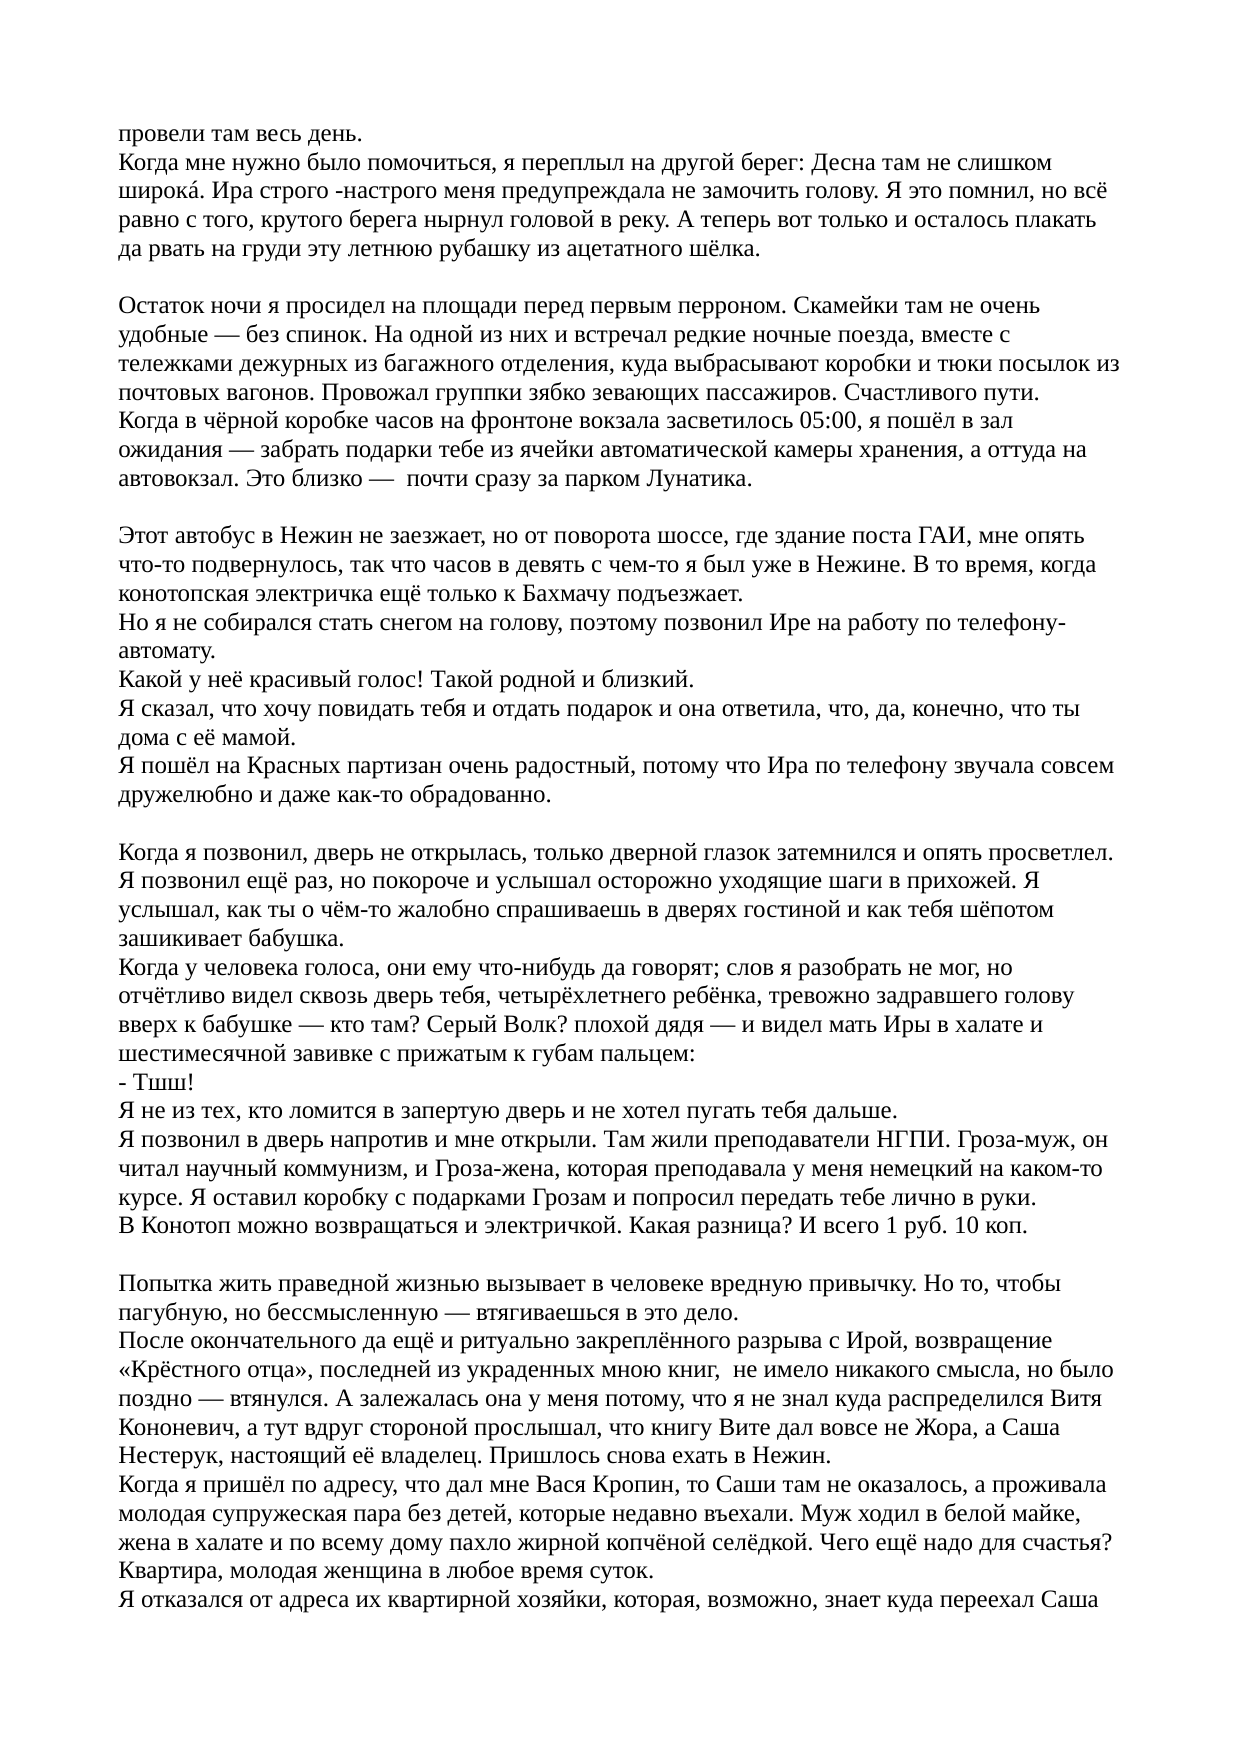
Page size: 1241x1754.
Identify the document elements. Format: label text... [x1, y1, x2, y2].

text Я позвонил в дверь напротив и мне открыли. Там жили преподаватели НГПИ. Гроза-муж, он читал научный коммунизм, и Гроза-жена, которая преподавала у меня немецкий на каком-то курсе. Я оставил коробку с подарками Грозам и попросил передать тебе лично в руки. [118, 1124, 1122, 1211]
text Когда я позвонил, дверь не открылась, только дверной глазок затемнился и опять просветлел. Я позвонил ещё раз, но покороче и услышал осторожно уходящие шаги в прихожей. Я услышал, как ты о чём-то жалобно спрашиваешь в дверях гостиной и как тебя шёпотом зашикивает бабушка. [118, 837, 1122, 952]
text Я сказал, что хочу повидать тебя и отдать подарок и она ответила, что, да, конечно, что ты дома с её мамой. [118, 693, 1122, 751]
text В Конотоп можно возвращаться и электричкой. Какая разница? И всего 1 руб. 10 коп. [118, 1211, 1122, 1239]
text Я отказался от адреса их квартирной хозяйки, которая, возможно, знает куда переехал Саша [118, 1584, 1122, 1613]
text провели там весь день. [118, 118, 1122, 147]
text Этот автобус в Нежин не заезжает, но от поворота шоссе, где здание поста ГАИ, мне опять что-то подвернулось, так что часов в девять с чем-то я был уже в Нежине. В то время, когда конотопская электричка ещё только к Бахмачу подъезжает. [118, 521, 1122, 607]
text Когда я пришёл по адресу, что дал мне Вася Кропин, то Саши там не оказалось, а проживала молодая супружеская пара без детей, которые недавно въехали. Муж ходил в белой майке, жена в халате и по всему дому пахло жирной копчёной селёдкой. Чего ещё надо для счастья? Квартира, молодая женщина в любое время суток. [118, 1469, 1122, 1584]
text Но я не собирался стать снегом на голову, поэтому позвонил Ире на работу по телефону-автомату. [118, 607, 1122, 664]
text Остаток ночи я просидел на площади перед первым перроном. Скамейки там не очень удобные — без спинок. На одной из них и встречал редкие ночные поезда, вместе с тележками дежурных из багажного отделения, куда выбрасывают коробки и тюки посылок из почтовых вагонов. Провожал группки зябко зевающих пассажиров. Счастливого пути. [118, 291, 1122, 406]
text После окончательного да ещё и ритуально закреплённого разрыва с Ирой, возвращение «Крёстного отца», последней из украденных мною книг, не имело никакого смысла, но было поздно — втянулся. А залежалась она у меня потому, что я не знал куда распределился Витя Кононевич, а тут вдруг стороной прослышал, что книгу Вите дал вовсе не Жора, а Саша Нестерук, настоящий её владелец. Пришлось снова ехать в Нежин. [118, 1326, 1122, 1469]
text Когда мне нужно было помочиться, я переплыл на другой берег: Десна там не слишком широкá. Ира строго -настрого меня предупреждала не замочить голову. Я это помнил, но всё равно с того, крутого берега нырнул головой в реку. А теперь вот только и осталось плакать да рвать на груди эту летнюю рубашку из ацетатного шёлка. [118, 147, 1122, 262]
text Когда в чёрной коробке часов на фронтоне вокзала засветилось 05:00, я пошёл в зал ожидания — забрать подарки тебе из ячейки автоматической камеры хранения, а оттуда на автовокзал. Это близко — почти сразу за парком Лунатика. [118, 406, 1122, 492]
text Какой у неё красивый голос! Такой родной и близкий. [118, 664, 1122, 693]
text Когда у человека голоса, они ему что-нибудь да говорят; слов я разобрать не мог, но отчётливо видел сквозь дверь тебя, четырёхлетнего ребёнка, тревожно задравшего голову вверх к бабушке — кто там? Серый Волк? плохой дядя — и видел мать Иры в халате и шестимесячной завивке с прижатым к губам пальцем: [118, 952, 1122, 1067]
text Я не из тех, кто ломится в запертую дверь и не хотел пугать тебя дальше. [118, 1096, 1122, 1124]
text Попытка жить праведной жизнью вызывает в человеке вредную привычку. Но то, чтобы пагубную, но бессмысленную — втягиваешься в это дело. [118, 1268, 1122, 1326]
text - Тшш! [118, 1067, 1122, 1096]
text Я пошёл на Красных партизан очень радостный, потому что Ира по телефону звучала совсем дружелюбно и даже как-то обрадованно. [118, 751, 1122, 808]
